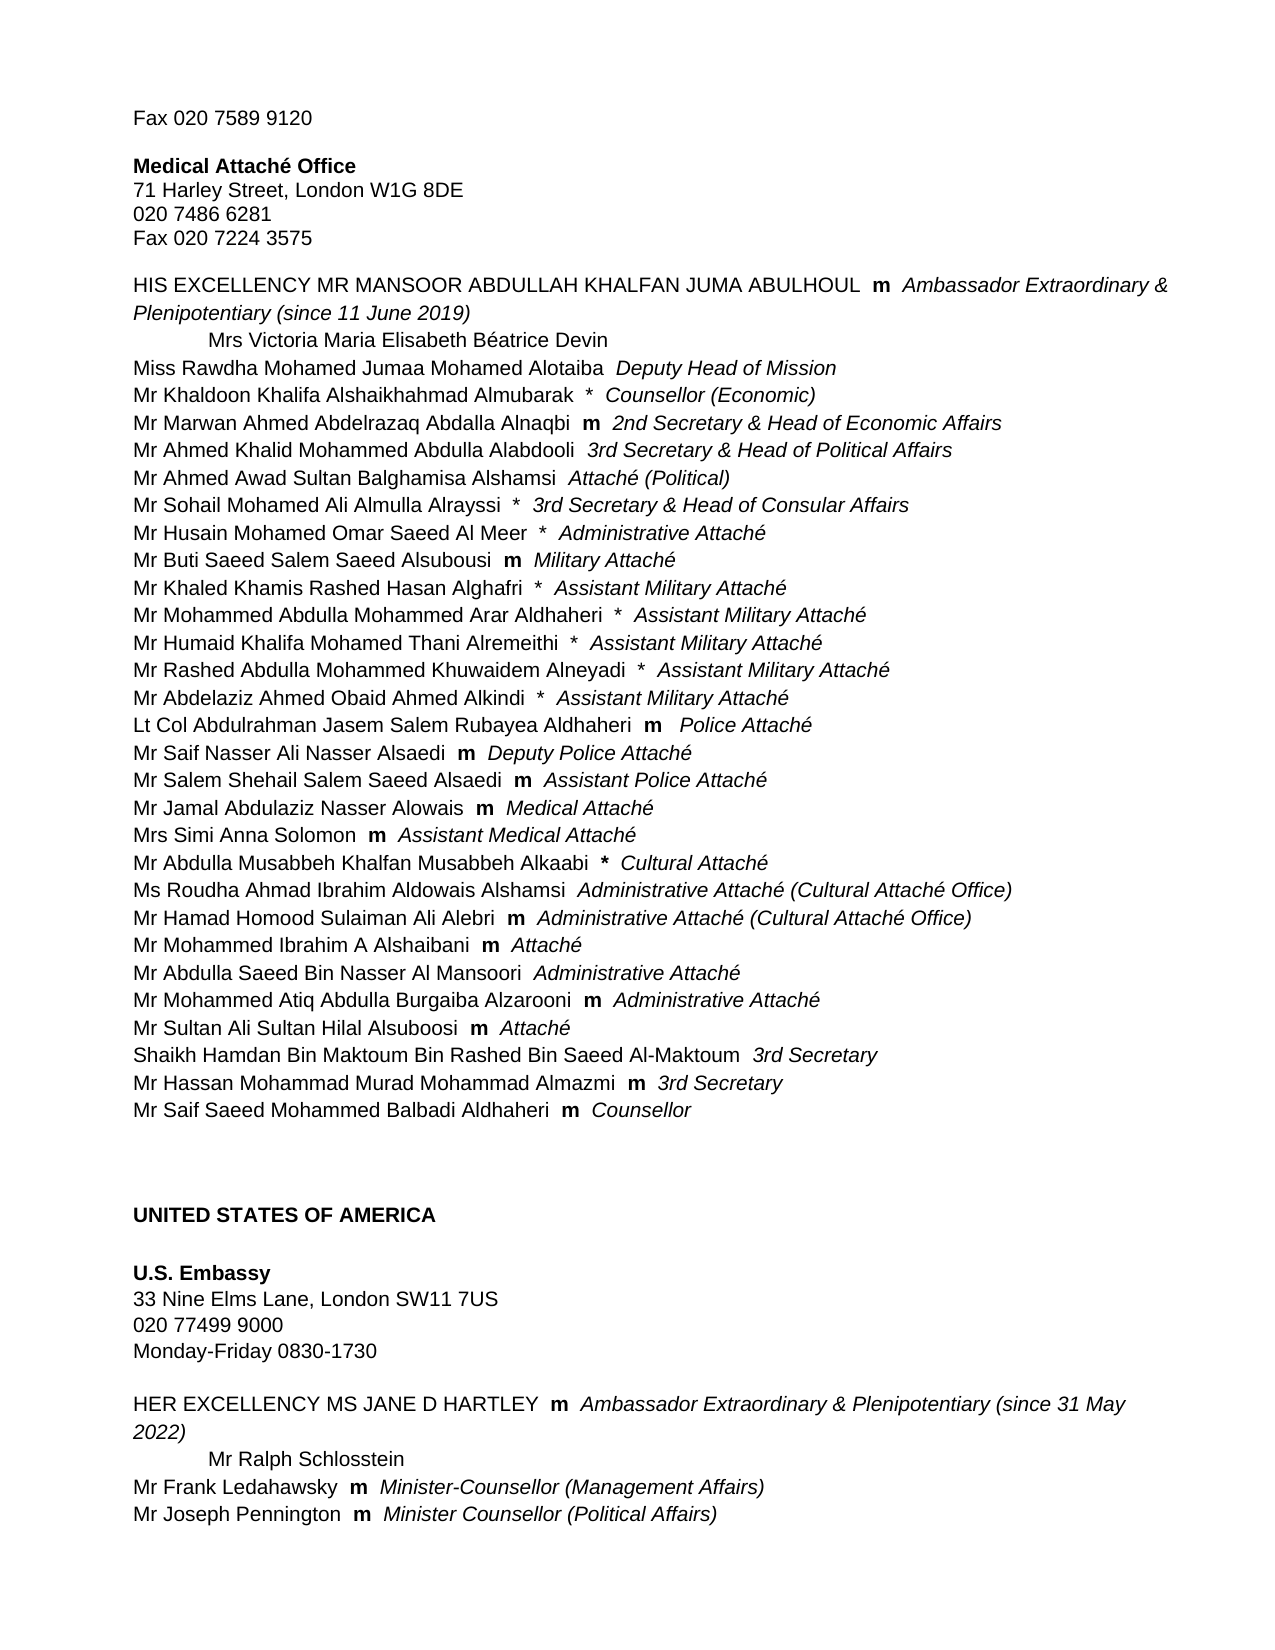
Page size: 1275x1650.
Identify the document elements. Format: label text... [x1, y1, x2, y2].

text Mrs Victoria Maria Elisabeth Béatrice Devin [133, 328, 1181, 352]
text Mr Ralph Schlosstein [133, 1447, 1181, 1471]
text Mr Humaid Khalifa Mohamed Thani Alremeithi * Assistant Military Attaché [133, 631, 1181, 655]
text Mr Abdulla Saeed Bin Nasser Al Mansoori Administrative Attaché [133, 961, 1181, 985]
text Mr Sultan Ali Sultan Hilal Alsuboosi m Attaché [133, 1016, 1181, 1040]
text Mr Mohammed Ibrahim A Alshaibani m Attaché [133, 933, 1181, 957]
text Mr Khaled Khamis Rashed Hasan Alghafri * Assistant Military Attaché [133, 576, 1181, 600]
text Mr Saif Nasser Ali Nasser Alsaedi m Deputy Police Attaché [133, 741, 1181, 765]
text Mr Buti Saeed Salem Saeed Alsubousi m Military Attaché [133, 548, 1181, 572]
text 020 7486 6281 [133, 201, 1181, 225]
text Mr Joseph Pennington m Minister Counsellor (Political Affairs) [133, 1502, 1181, 1526]
text Mr Husain Mohamed Omar Saeed Al Meer * Administrative Attaché [133, 521, 1181, 545]
text Mr Abdulla Musabbeh Khalfan Musabbeh Alkaabi * Cultural Attaché [133, 851, 1181, 875]
text Miss Rawdha Mohamed Jumaa Mohamed Alotaiba Deputy Head of Mission [133, 356, 1181, 380]
text Medical Attaché Office [133, 153, 1181, 177]
text Shaikh Hamdan Bin Maktoum Bin Rashed Bin Saeed Al-Maktoum 3rd Secretary [133, 1043, 1181, 1067]
text Mr Sohail Mohamed Ali Almulla Alrayssi * 3rd Secretary & Head of Consular Affairs [133, 493, 1181, 517]
text Mr Ahmed Awad Sultan Balghamisa Alshamsi Attaché (Political) [133, 466, 1181, 490]
text HIS EXCELLENCY MR MANSOOR ABDULLAH KHALFAN JUMA ABULHOUL m Ambassador Extraordinary & Plenipotentiary (since 11 June 2019) [133, 273, 1181, 325]
text Lt Col Abdulrahman Jasem Salem Rubayea Aldhaheri m Police Attaché [133, 713, 1181, 737]
text HER EXCELLENCY MS JANE D HARTLEY m Ambassador Extraordinary & Plenipotentiary (since 31 May 2022) [133, 1392, 1181, 1443]
text Mr Hamad Homood Sulaiman Ali Alebri m Administrative Attaché (Cultural Attaché Office) [133, 906, 1181, 930]
text Mr Saif Saeed Mohammed Balbadi Aldhaheri m Counsellor [133, 1098, 1181, 1122]
text Mr Ahmed Khalid Mohammed Abdulla Alabdooli 3rd Secretary & Head of Political Affairs [133, 438, 1181, 462]
text Mr Hassan Mohammad Murad Mohammad Almazmi m 3rd Secretary [133, 1071, 1181, 1095]
text UNITED STATES OF AMERICA [133, 1203, 1181, 1227]
text Mr Khaldoon Khalifa Alshaikhahmad Almubarak * Counsellor (Economic) [133, 383, 1181, 407]
text Fax 020 7224 3575 [133, 225, 1181, 249]
text Mrs Simi Anna Solomon m Assistant Medical Attaché [133, 823, 1181, 847]
text 020 77499 9000 [133, 1313, 1181, 1337]
text Fax 020 7589 9120 [133, 106, 1181, 129]
text 71 Harley Street, London W1G 8DE [133, 177, 1181, 201]
text Mr Frank Ledahawsky m Minister-Counsellor (Management Affairs) [133, 1474, 1181, 1498]
text Ms Roudha Ahmad Ibrahim Aldowais Alshamsi Administrative Attaché (Cultural Attaché Office) [133, 878, 1181, 902]
text Monday-Friday 0830-1730 [133, 1339, 1181, 1363]
text Mr Salem Shehail Salem Saeed Alsaedi m Assistant Police Attaché [133, 768, 1181, 792]
text U.S. Embassy [133, 1261, 1181, 1285]
text Mr Abdelaziz Ahmed Obaid Ahmed Alkindi * Assistant Military Attaché [133, 686, 1181, 710]
text Mr Mohammed Atiq Abdulla Burgaiba Alzarooni m Administrative Attaché [133, 988, 1181, 1012]
text Mr Rashed Abdulla Mohammed Khuwaidem Alneyadi * Assistant Military Attaché [133, 658, 1181, 682]
text Mr Marwan Ahmed Abdelrazaq Abdalla Alnaqbi m 2nd Secretary & Head of Economic Affairs [133, 411, 1181, 435]
text Mr Jamal Abdulaziz Nasser Alowais m Medical Attaché [133, 796, 1181, 820]
text 33 Nine Elms Lane, London SW11 7US [133, 1287, 1181, 1311]
text Mr Mohammed Abdulla Mohammed Arar Aldhaheri * Assistant Military Attaché [133, 603, 1181, 627]
